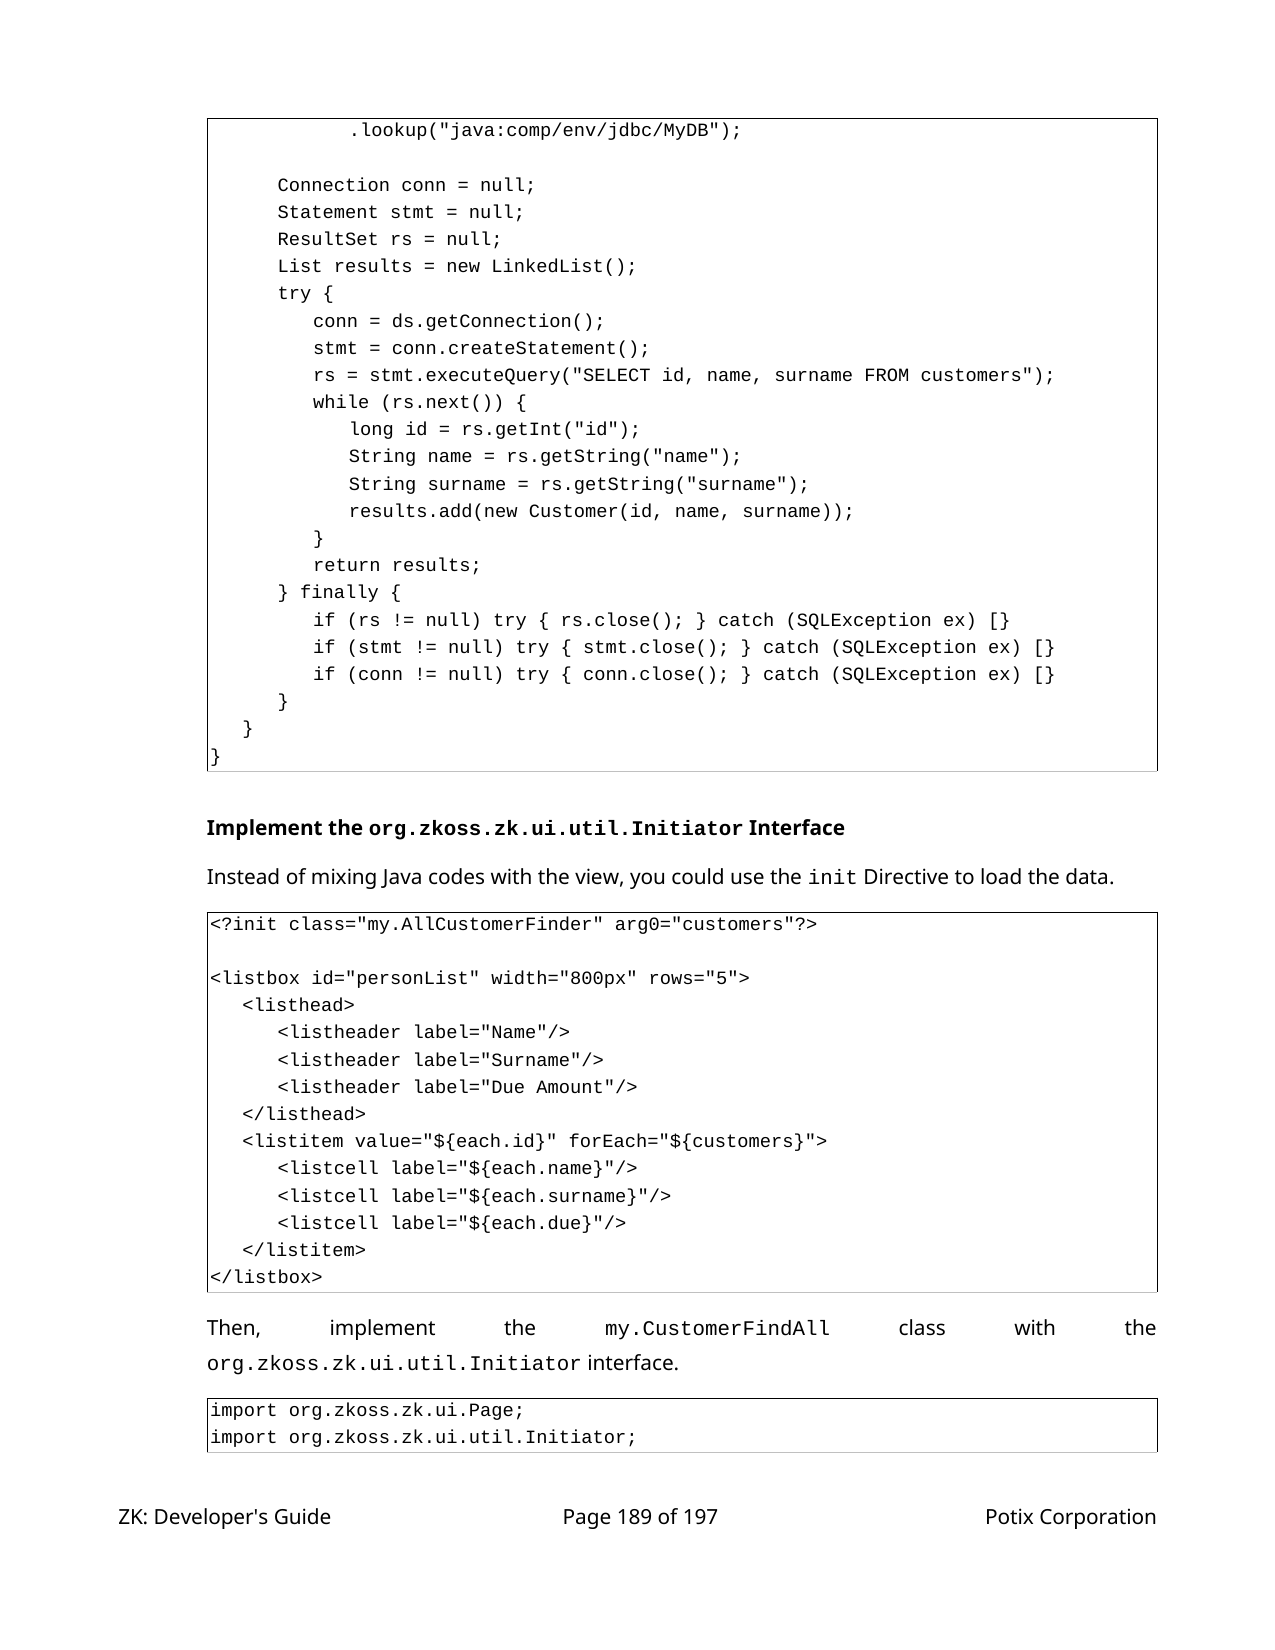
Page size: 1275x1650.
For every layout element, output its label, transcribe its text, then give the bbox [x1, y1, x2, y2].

text <listhead> [208, 993, 1157, 1017]
text <listbox id="personList" width="800px" rows="5"> [208, 966, 1157, 990]
text Then, implement the my.CustomerFindAll class with the org.zkoss.zk.ui.util.Initiator interface. [207, 1313, 1157, 1377]
text return results; [208, 553, 1157, 577]
text <listcell label="${each.surname}"/> [208, 1183, 1157, 1208]
text conn = ds.getConnection(); [208, 308, 1157, 333]
text if (rs != null) try { rs.close(); } catch (SQLException ex) [} [208, 607, 1157, 632]
text Connection conn = null; [208, 172, 1157, 197]
text </listbox> [208, 1265, 1157, 1292]
text List results = new LinkedList(); [208, 254, 1157, 278]
text rs = stmt.executeQuery("SELECT id, name, surname FROM customers"); [208, 363, 1157, 387]
text if (conn != null) try { conn.close(); } catch (SQLException ex) [} [208, 662, 1157, 686]
text results.add(new Customer(id, name, surname)); [208, 499, 1157, 523]
text if (stmt != null) try { stmt.close(); } catch (SQLException ex) [} [208, 635, 1157, 659]
text import org.zkoss.zk.ui.Page; [208, 1399, 1157, 1422]
text .lookup("java:comp/env/jdbc/MyDB"); [208, 119, 1157, 142]
text Instead of mixing Java codes with the view, you could use the init Directive to load the data. [207, 862, 1157, 891]
text } [208, 526, 1157, 550]
text String name = rs.getString("name"); [208, 444, 1157, 469]
text } finally { [208, 580, 1157, 604]
text String surname = rs.getString("surname"); [208, 472, 1157, 496]
text stmt = conn.createStatement(); [208, 336, 1157, 360]
text } [208, 689, 1157, 713]
text <listheader label="Name"/> [208, 1020, 1157, 1044]
text <listcell label="${each.name}"/> [208, 1156, 1157, 1181]
text </listitem> [208, 1238, 1157, 1262]
text Statement stmt = null; [208, 200, 1157, 224]
text while (rs.next()) { [208, 390, 1157, 414]
text <listheader label="Surname"/> [208, 1047, 1157, 1072]
text <listitem value="${each.id}" forEach="${customers}"> [208, 1129, 1157, 1153]
text } [208, 743, 1157, 771]
text <?init class="my.AllCustomerFinder" arg0="customers"?> [208, 913, 1157, 936]
text </listhead> [208, 1102, 1157, 1126]
text ResultSet rs = null; [208, 227, 1157, 251]
text long id = rs.getInt("id"); [208, 417, 1157, 441]
text import org.zkoss.zk.ui.util.Initiator; [208, 1425, 1157, 1452]
subtitle Implement the org.zkoss.zk.ui.util.Initiator Interface [207, 813, 1157, 842]
text <listcell label="${each.due}"/> [208, 1211, 1157, 1235]
text try { [208, 281, 1157, 306]
text } [208, 716, 1157, 741]
text <listheader label="Due Amount"/> [208, 1075, 1157, 1099]
